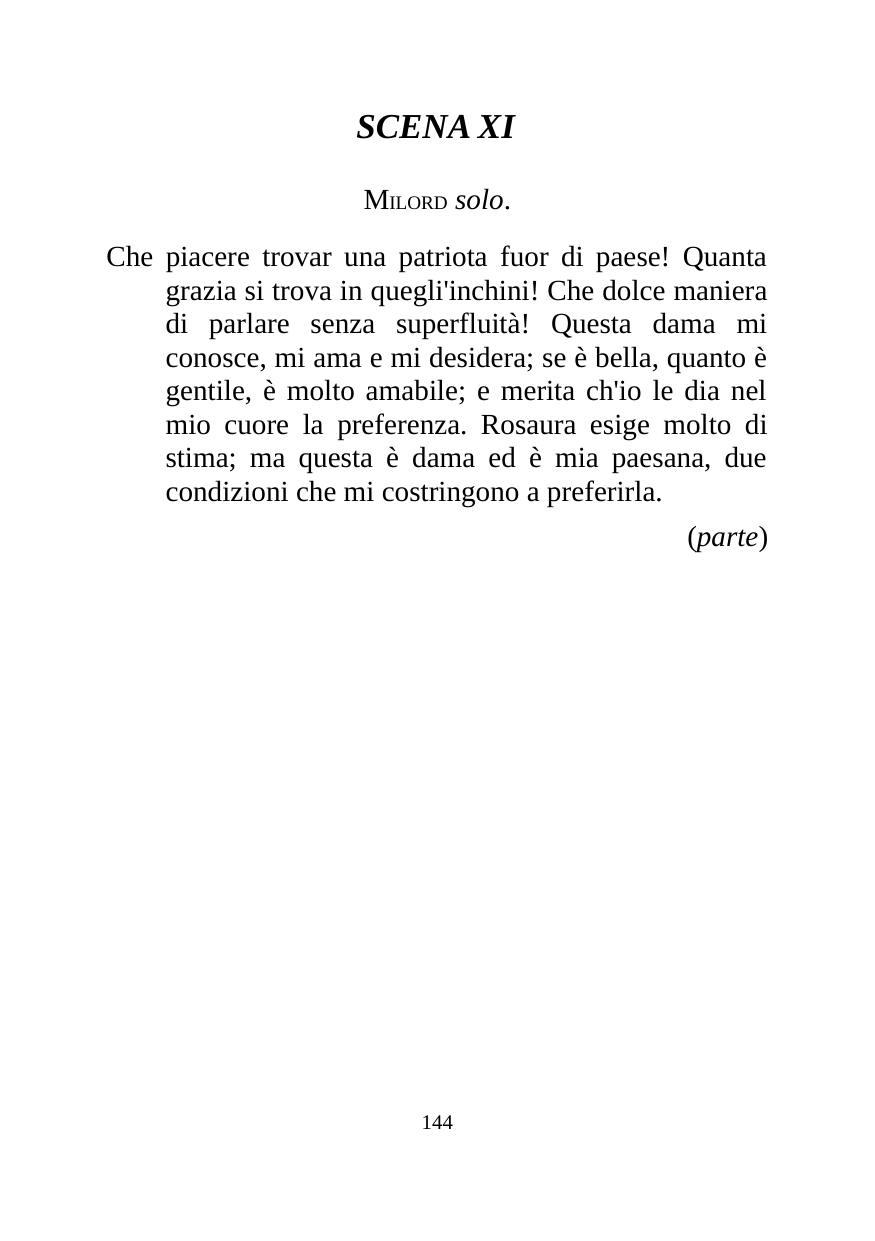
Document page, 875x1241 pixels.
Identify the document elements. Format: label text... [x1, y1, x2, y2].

subtitle SCENA XI [106, 106, 768, 146]
text Milord solo. [106, 182, 768, 215]
text (parte) [106, 519, 768, 553]
text Che piacere trovar una patriota fuor di paese! Quanta grazia si trova in quegli'inchini! Che dolce maniera di parlare senza superfluità! Questa dama mi conosce, mi ama e mi desidera; se è bella, quanto è gentile, è molto amabile; e merita ch'io le dia nel mio cuore la preferenza. Rosaura esige molto di stima; ma questa è dama ed è mia paesana, due condizioni che mi costringono a preferirla. [106, 239, 768, 507]
